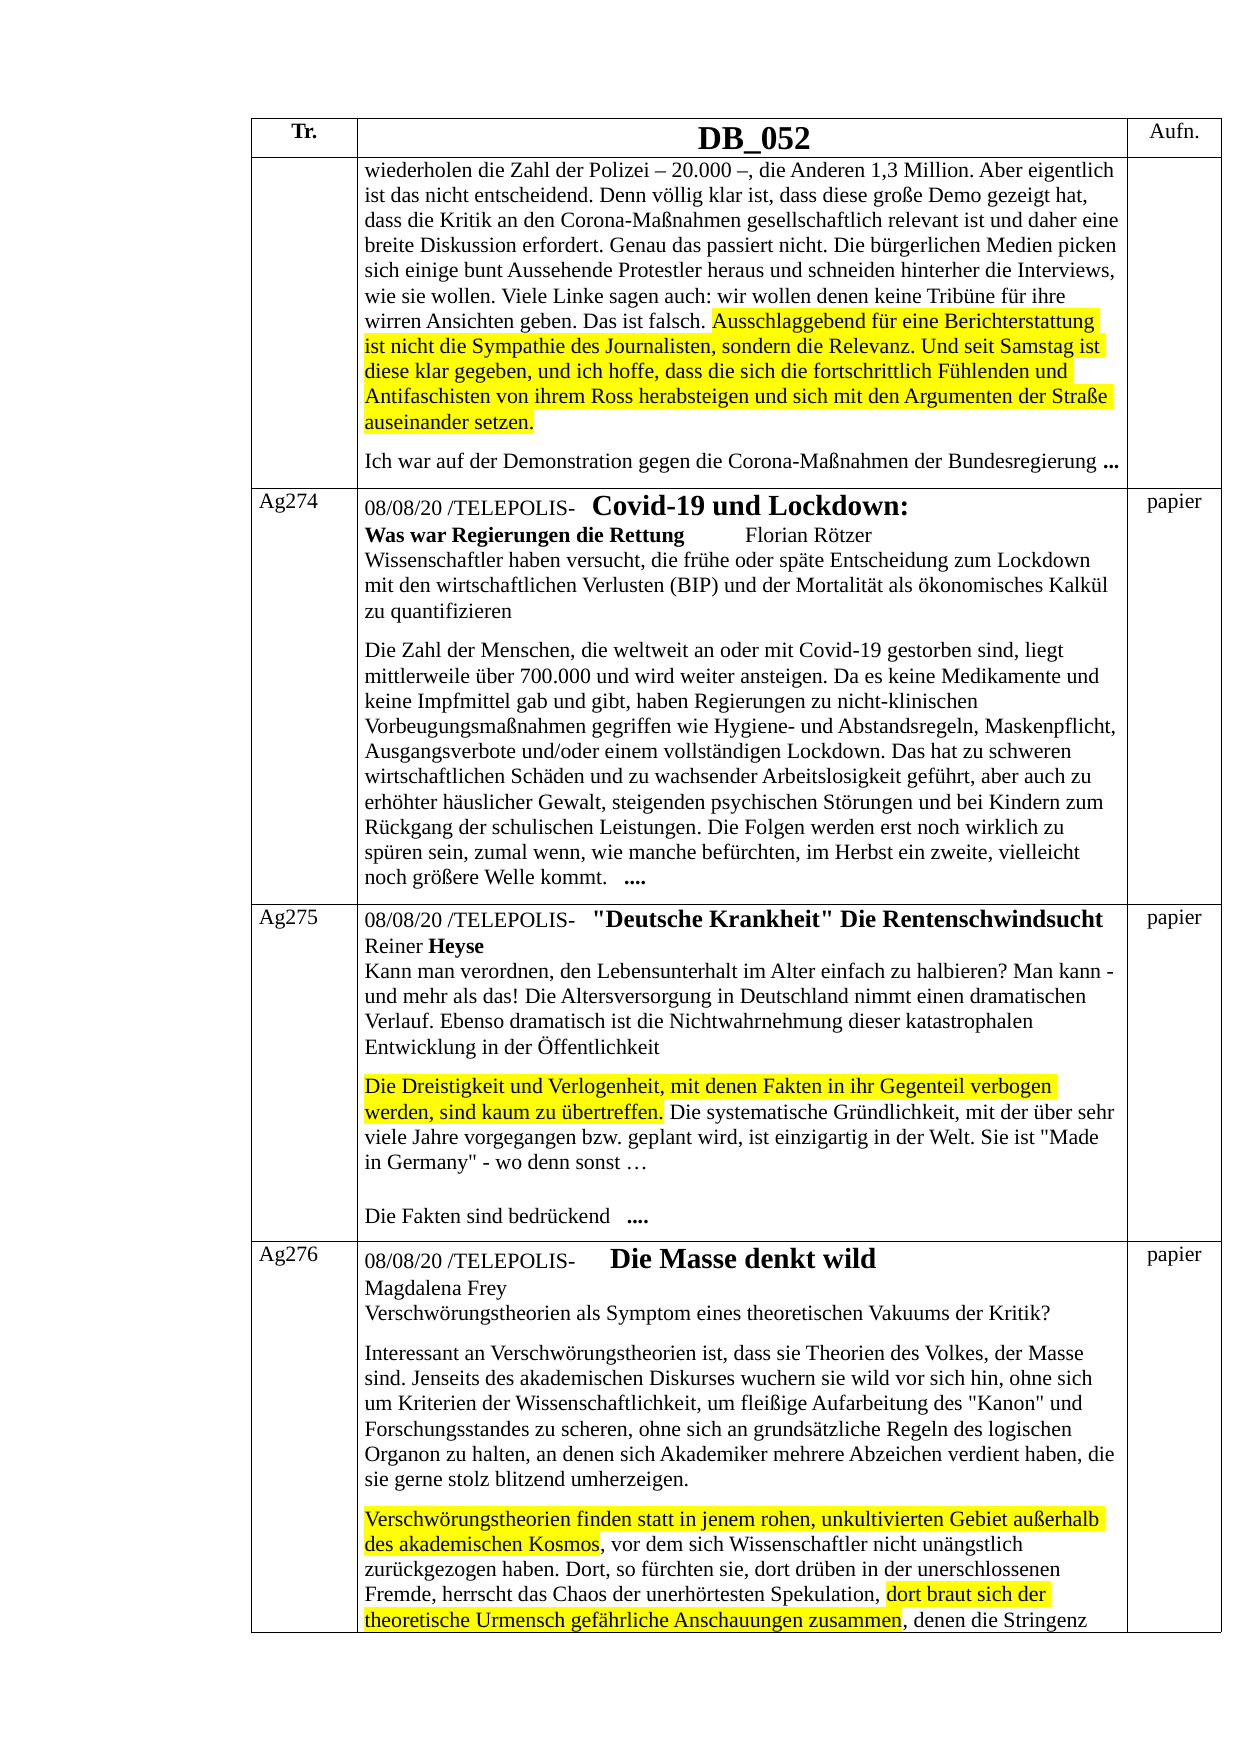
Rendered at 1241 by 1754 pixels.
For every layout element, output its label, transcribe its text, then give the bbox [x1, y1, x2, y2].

table_cell 08/08/20 /TELEPOLIS- Die Masse denkt wild Magdalena Frey Verschwörungstheorien als Symptom eines theoretischen Vakuums der Kritik? Interessant an Verschwörungstheorien ist, dass sie Theorien des Volkes, der Masse sind. Jenseits des akademischen Diskurses wuchern sie wild vor sich hin, ohne sich um Kriterien der Wissenschaftlichkeit, um fleißige Aufarbeitung des "Kanon" und Forschungsstandes zu scheren, ohne sich an grundsätzliche Regeln des logischen Organon zu halten, an denen sich Akademiker mehrere Abzeichen verdient haben, die sie gerne stolz blitzend umherzeigen. Verschwörungstheorien finden statt in jenem rohen, unkultivierten Gebiet außerhalb des akademischen Kosmos, vor dem sich Wissenschaftler nicht unängstlich zurückgezogen haben. Dort, so fürchten sie, dort drüben in der unerschlossenen Fremde, herrscht das Chaos der unerhörtesten Spekulation, dort braut sich der theoretische Urmensch gefährliche Anschauungen zusammen, denen die Stringenz [358, 1242, 1127, 1632]
table_cell Ag274 [252, 489, 357, 904]
table_cell papier [1128, 1242, 1221, 1632]
table_cell 08/08/20 /TELEPOLIS- Covid-19 und Lockdown: Was war Regierungen die Rettung Florian Rötzer Wissenschaftler haben versucht, die frühe oder späte Entscheidung zum Lockdown mit den wirtschaftlichen Verlusten (BIP) und der Mortalität als ökonomisches Kalkül zu quantifizieren Die Zahl der Menschen, die weltweit an oder mit Covid-19 gestorben sind, liegt mittlerweile über 700.000 und wird weiter ansteigen. Da es keine Medikamente und keine Impfmittel gab und gibt, haben Regierungen zu nicht-klinischen Vorbeugungsmaßnahmen gegriffen wie Hygiene- und Abstandsregeln, Maskenpflicht, Ausgangsverbote und/oder einem vollständigen Lockdown. Das hat zu schweren wirtschaftlichen Schäden und zu wachsender Arbeitslosigkeit geführt, aber auch zu erhöhter häuslicher Gewalt, steigenden psychischen Störungen und bei Kindern zum Rückgang der schulischen Leistungen. Die Folgen werden erst noch wirklich zu spüren sein, zumal wenn, wie manche befürchten, im Herbst ein zweite, vielleicht noch größere Welle kommt. .... [358, 489, 1127, 904]
table_cell 08/08/20 /TELEPOLIS- "Deutsche Krankheit" Die Rentenschwindsucht Reiner Heyse Kann man verordnen, den Lebensunterhalt im Alter einfach zu halbieren? Man kann - und mehr als das! Die Altersversorgung in Deutschland nimmt einen dramatischen Verlauf. Ebenso dramatisch ist die Nichtwahrnehmung dieser katastrophalen Entwicklung in der Öffentlichkeit Die Dreistigkeit und Verlogenheit, mit denen Fakten in ihr Gegenteil verbogen werden, sind kaum zu übertreffen. Die systematische Gründlichkeit, mit der über sehr viele Jahre vorgegangen bzw. geplant wird, ist einzigartig in der Welt. Sie ist "Made in Germany" - wo denn sonst … Die Fakten sind bedrückend .... [358, 905, 1127, 1241]
table_cell papier [1128, 489, 1221, 904]
table_cell papier [1128, 905, 1221, 1241]
table_cell [1128, 158, 1221, 488]
table_cell Ag276 [252, 1242, 357, 1632]
table_cell wiederholen die Zahl der Polizei – 20.000 –, die Anderen 1,3 Million. Aber eigentlich ist das nicht entscheidend. Denn völlig klar ist, dass diese große Demo gezeigt hat, dass die Kritik an den Corona-Maßnahmen gesellschaftlich relevant ist und daher eine breite Diskussion erfordert. Genau das passiert nicht. Die bürgerlichen Medien picken sich einige bunt Aussehende Protestler heraus und schneiden hinterher die Interviews, wie sie wollen. Viele Linke sagen auch: wir wollen denen keine Tribüne für ihre wirren Ansichten geben. Das ist falsch. Ausschlaggebend für eine Berichterstattung ist nicht die Sympathie des Journalisten, sondern die Relevanz. Und seit Samstag ist diese klar gegeben, und ich hoffe, dass die sich die fortschrittlich Fühlenden und Antifaschisten von ihrem Ross herabsteigen und sich mit den Argumenten der Straße auseinander setzen. Ich war auf der Demonstration gegen die Corona-Maßnahmen der Bundesregierung ... [358, 158, 1127, 488]
table_header ­Tr. [252, 119, 357, 157]
table_header Aufn. [1128, 119, 1221, 157]
table_cell Ag275 [252, 905, 357, 1241]
table_cell [252, 158, 357, 488]
table_header DB_052 [358, 119, 1127, 157]
